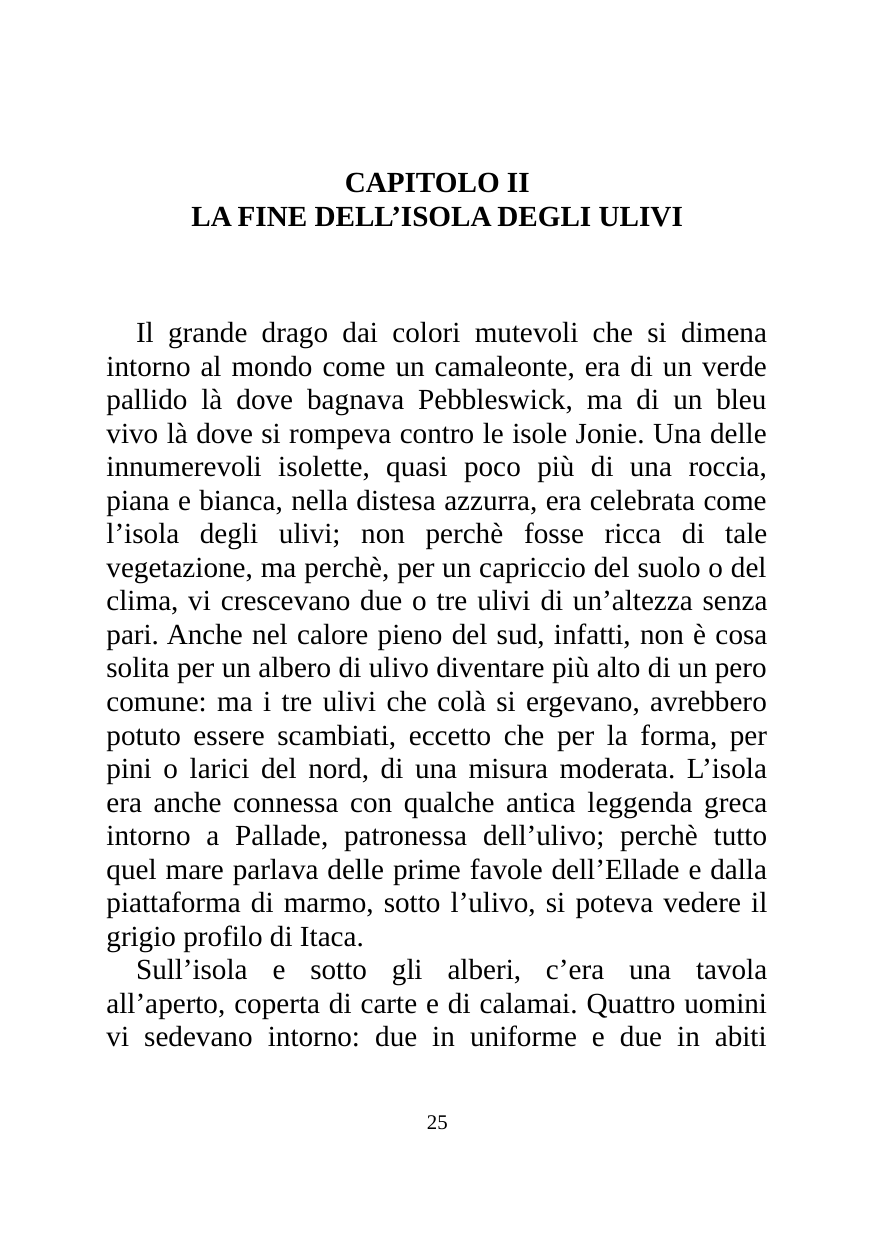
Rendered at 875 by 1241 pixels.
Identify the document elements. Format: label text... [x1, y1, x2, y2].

text Sull’isola e sotto gli alberi, c’era una tavola all’aperto, coperta di carte e di calamai. Quattro uomini vi sedevano intorno: due in uniforme e due in abiti [106, 952, 768, 1053]
subtitle CAPITOLO II LA FINE DELL’ISOLA DEGLI ULIVI [106, 165, 768, 232]
text Il grande drago dai colori mutevoli che si dimena intorno al mondo come un camaleonte, era di un verde pallido là dove bagnava Pebbleswick, ma di un bleu vivo là dove si rompeva contro le isole Jonie. Una delle innumerevoli isolette, quasi poco più di una roccia, piana e bianca, nella distesa azzurra, era celebrata come l’isola degli ulivi; non perchè fosse ricca di tale vegetazione, ma perchè, per un capriccio del suolo o del clima, vi crescevano due o tre ulivi di un’altezza senza pari. Anche nel calore pieno del sud, infatti, non è cosa solita per un albero di ulivo diventare più alto di un pero comune: ma i tre ulivi che colà si ergevano, avrebbero potuto essere scambiati, eccetto che per la forma, per pini o larici del nord, di una misura moderata. L’isola era anche connessa con qualche antica leggenda greca intorno a Pallade, patronessa dell’ulivo; perchè tutto quel mare parlava delle prime favole dell’Ellade e dalla piattaforma di marmo, sotto l’ulivo, si poteva vedere il grigio profilo di Itaca. [106, 315, 768, 952]
